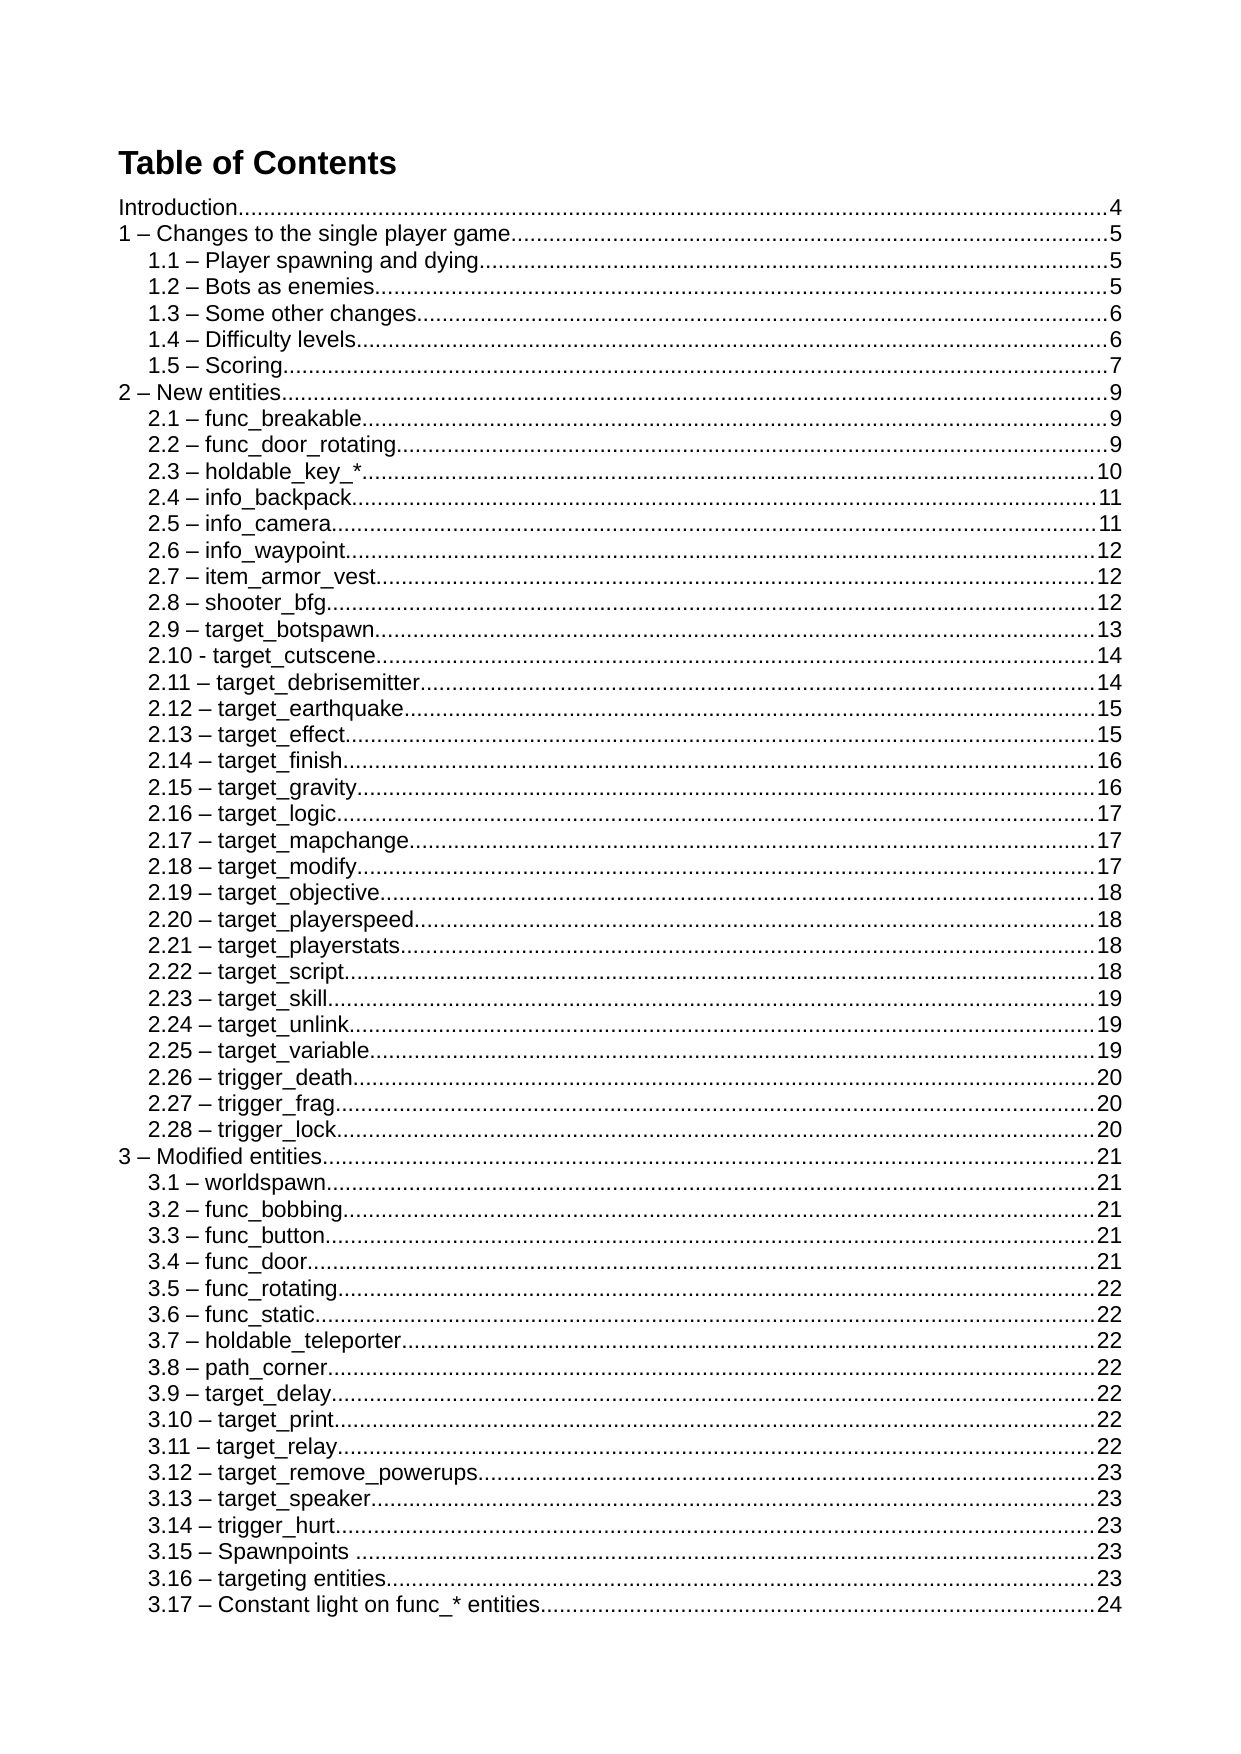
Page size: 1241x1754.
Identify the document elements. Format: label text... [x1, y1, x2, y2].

text 3.5 – func_rotating 22 [148, 1274, 1122, 1301]
text 2.2 – func_door_rotating 9 [148, 431, 1122, 458]
text 1.4 – Difficulty levels 6 [148, 326, 1122, 352]
text 3.14 – trigger_hurt 23 [148, 1512, 1122, 1538]
text 2.3 – holdable_key_* 10 [148, 458, 1122, 484]
text 3.3 – func_button 21 [148, 1222, 1122, 1248]
text 1.3 – Some other changes 6 [148, 299, 1122, 326]
text 3.10 – target_print 22 [148, 1406, 1122, 1433]
text 2.13 – target_effect 15 [148, 721, 1122, 747]
text 2.8 – shooter_bfg 12 [148, 589, 1122, 616]
text 2.23 – target_skill 19 [148, 985, 1122, 1011]
text 2.24 – target_unlink 19 [148, 1011, 1122, 1037]
text 2.4 – info_backpack 11 [148, 484, 1122, 510]
text 3.15 – Spawnpoints 23 [148, 1538, 1122, 1564]
text 2.17 – target_mapchange 17 [148, 827, 1122, 853]
text 1.1 – Player spawning and dying 5 [148, 247, 1122, 273]
text 3.16 – targeting entities 23 [148, 1564, 1122, 1591]
text 3.2 – func_bobbing 21 [148, 1196, 1122, 1222]
text 2.18 – target_modify 17 [148, 853, 1122, 879]
text 2.9 – target_botspawn 13 [148, 616, 1122, 642]
text 2.7 – item_armor_vest 12 [148, 563, 1122, 589]
text 3 – Modified entities 21 [118, 1143, 1122, 1169]
text 2.21 – target_playerstats 18 [148, 932, 1122, 958]
text 3.4 – func_door 21 [148, 1248, 1122, 1274]
text 2.27 – trigger_frag 20 [148, 1090, 1122, 1116]
text 3.17 – Constant light on func_* entities 24 [148, 1591, 1122, 1617]
text 1.5 – Scoring 7 [148, 352, 1122, 378]
text 1.2 – Bots as enemies 5 [148, 273, 1122, 299]
text 3.7 – holdable_teleporter 22 [148, 1327, 1122, 1354]
subtitle Table of Contents [118, 143, 1122, 182]
text 3.6 – func_static 22 [148, 1301, 1122, 1327]
text 2.1 – func_breakable 9 [148, 405, 1122, 431]
text 2.25 – target_variable 19 [148, 1037, 1122, 1064]
text 3.13 – target_speaker 23 [148, 1485, 1122, 1512]
text Introduction 4 [118, 194, 1122, 220]
text 3.11 – target_relay 22 [148, 1433, 1122, 1459]
text 2.20 – target_playerspeed 18 [148, 906, 1122, 932]
text 2.28 – trigger_lock 20 [148, 1116, 1122, 1143]
text 2 – New entities 9 [118, 378, 1122, 405]
text 3.8 – path_corner 22 [148, 1354, 1122, 1380]
text 2.14 – target_finish 16 [148, 747, 1122, 774]
text 3.12 – target_remove_powerups 23 [148, 1459, 1122, 1485]
text 2.10 - target_cutscene 14 [148, 642, 1122, 668]
text 2.22 – target_script 18 [148, 958, 1122, 985]
text 2.6 – info_waypoint 12 [148, 537, 1122, 563]
text 2.15 – target_gravity 16 [148, 774, 1122, 800]
text 3.9 – target_delay 22 [148, 1380, 1122, 1406]
text 1 – Changes to the single player game 5 [118, 220, 1122, 247]
text 2.5 – info_camera 11 [148, 510, 1122, 537]
text 2.16 – target_logic 17 [148, 800, 1122, 827]
text 2.11 – target_debrisemitter 14 [148, 668, 1122, 695]
text 2.12 – target_earthquake 15 [148, 695, 1122, 721]
text 2.26 – trigger_death 20 [148, 1064, 1122, 1090]
text 3.1 – worldspawn 21 [148, 1169, 1122, 1196]
text 2.19 – target_objective 18 [148, 879, 1122, 906]
